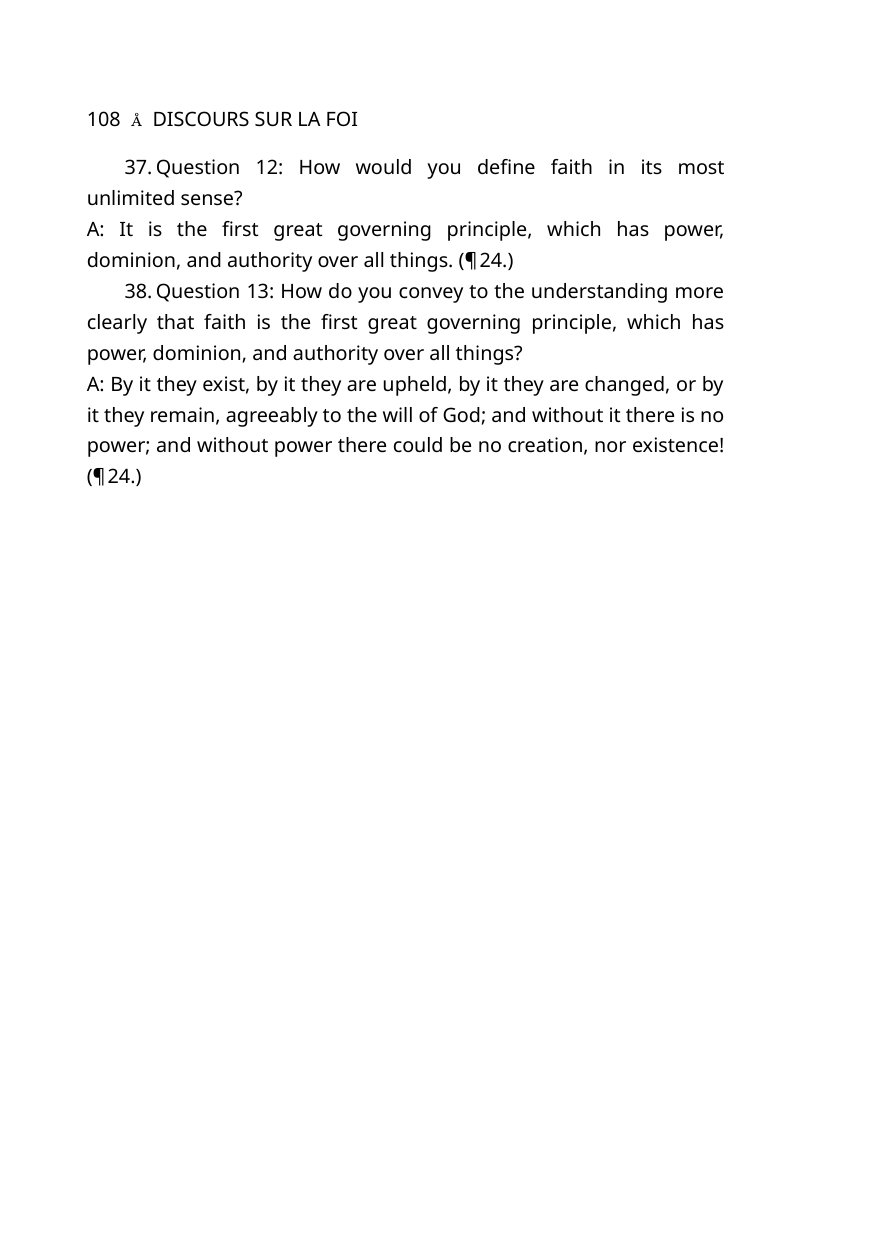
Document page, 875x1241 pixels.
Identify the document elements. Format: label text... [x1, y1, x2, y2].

text 38. Question 13: How do you convey to the understanding more clearly that faith is the first great governing principle, which has power, dominion, and authority over all things? [87, 277, 725, 366]
text A: It is the first great governing principle, which has power, dominion, and authority over all things. (¶ 24.) [87, 215, 725, 273]
text 37. Question 12: How would you define faith in its most unlimited sense? [87, 153, 725, 211]
text A: By it they exist, by it they are upheld, by it they are changed, or by it they remain, agreeably to the will of God; and without it there is no power; and without power there could be no creation, nor existence! (¶ 24.) [87, 370, 725, 490]
